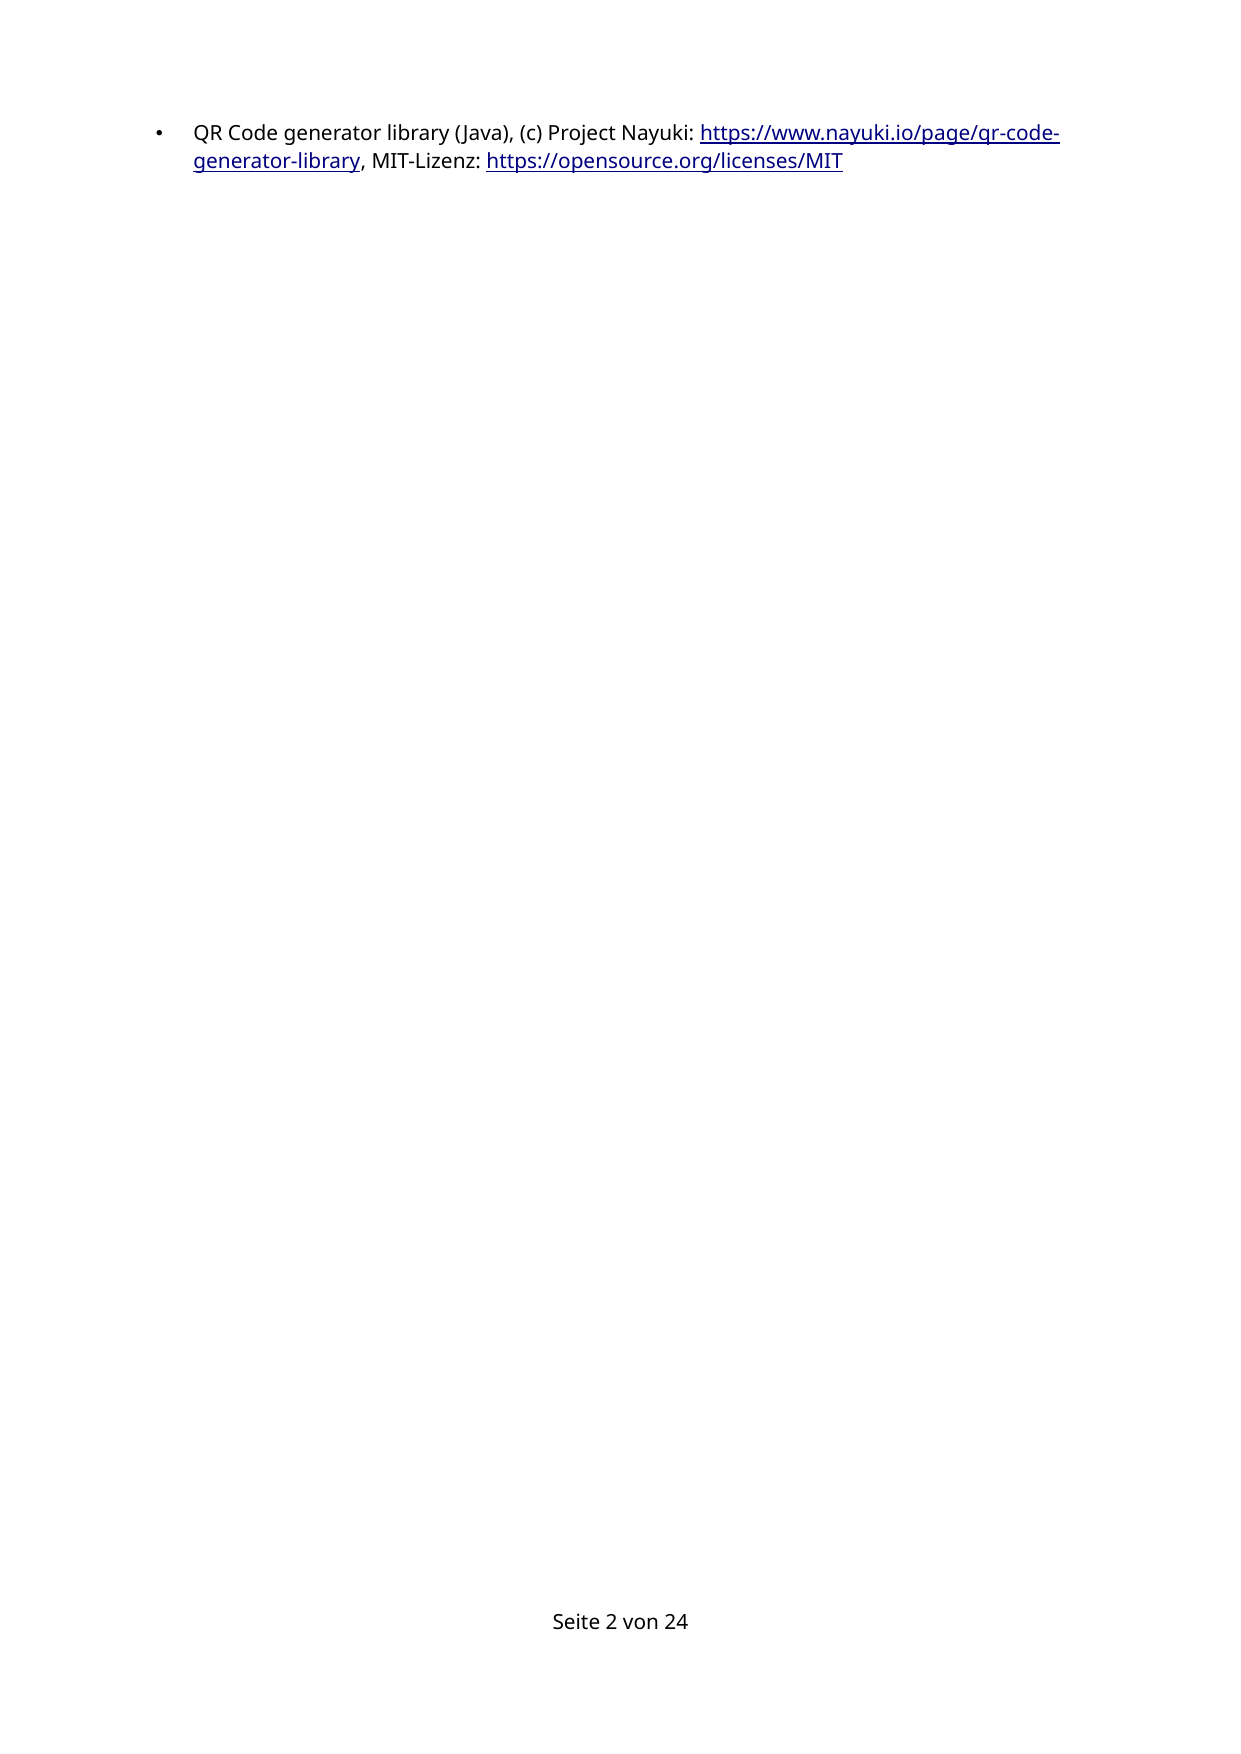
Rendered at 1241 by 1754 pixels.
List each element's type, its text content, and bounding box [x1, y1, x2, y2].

list QR Code generator library (Java), (c) Project Nayuki: https://www.nayuki.io/page/qr-code-generator-library, MIT-Lizenz: https://opensource.org/licenses/MIT [156, 118, 1122, 175]
